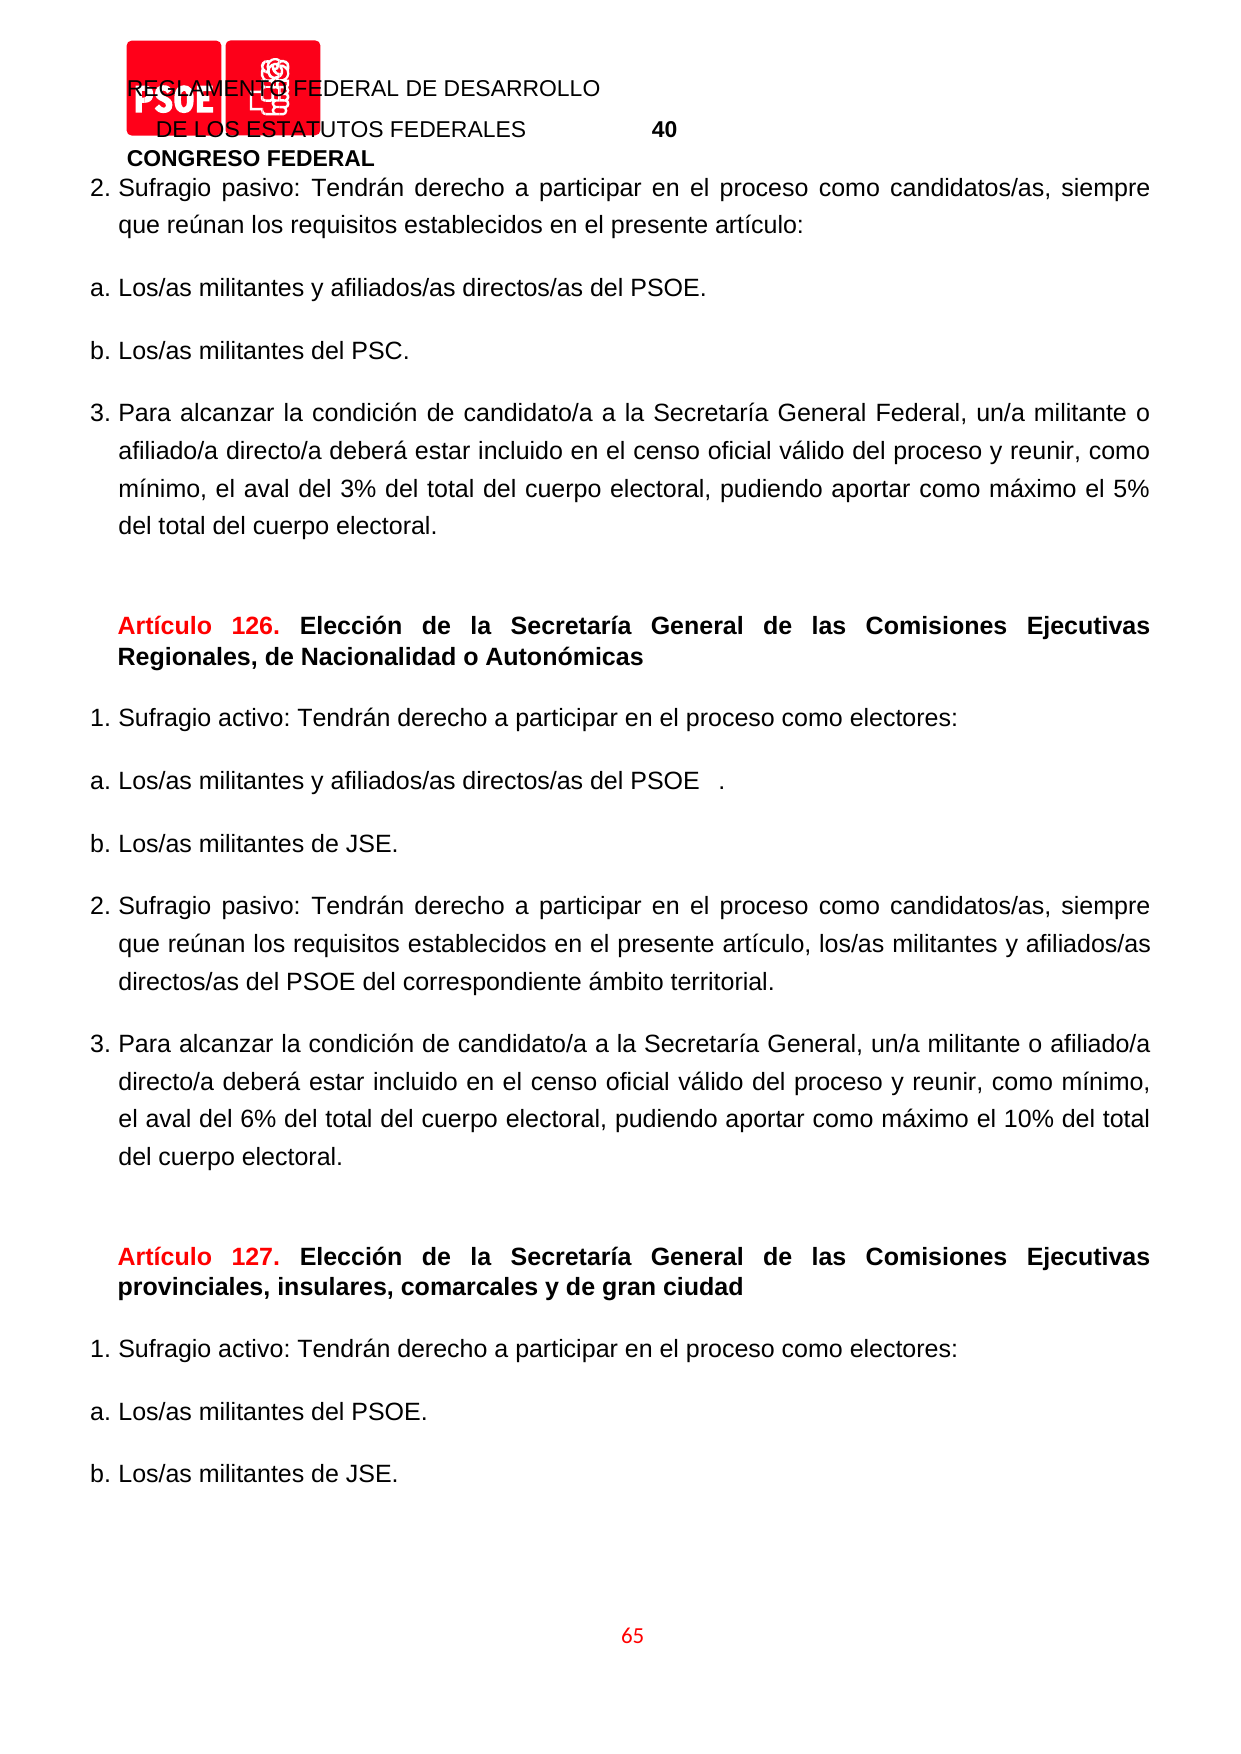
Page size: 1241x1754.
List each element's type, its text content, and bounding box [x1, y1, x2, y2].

text Artículo 126. Elección de la Secretaría General de las Comisiones Ejecutivas Regionales, de Nacionalidad o Autonómicas [117, 611, 1152, 670]
list Sufragio activo: Tendrán derecho a participar en el proceso como electores: [90, 1334, 1152, 1363]
list Los/as militantes de JSE. [90, 829, 1152, 857]
list Los/as militantes del PSC. [90, 336, 1152, 364]
list Sufragio pasivo: Tendrán derecho a participar en el proceso como candidatos/as, siempre que reúnan los requisitos establecidos en el presente artículo, los/as militantes y afiliados/as directos/as del PSOE del correspondiente ámbito territorial. [90, 891, 1152, 995]
list Sufragio pasivo: Tendrán derecho a participar en el proceso como candidatos/as, siempre que reúnan los requisitos establecidos en el presente artículo: [90, 173, 1152, 239]
list Los/as militantes de JSE. [90, 1459, 1152, 1488]
text Artículo 127. Elección de la Secretaría General de las Comisiones Ejecutivas provinciales, insulares, comarcales y de gran ciudad [117, 1242, 1152, 1301]
list Para alcanzar la condición de candidato/a a la Secretaría General, un/a militante o afiliado/a directo/a deberá estar incluido en el censo oficial válido del proceso y reunir, como mínimo, el aval del 6% del total del cuerpo electoral, pudiendo aportar como máximo el 10% del total del cuerpo electoral. [90, 1029, 1152, 1171]
list Los/as militantes del PSOE. [90, 1397, 1152, 1426]
list Los/as militantes y afiliados/as directos/as del PSOE. [90, 273, 1152, 302]
list Sufragio activo: Tendrán derecho a participar en el proceso como electores: [90, 703, 1152, 732]
list Para alcanzar la condición de candidato/a a la Secretaría General Federal, un/a militante o afiliado/a directo/a deberá estar incluido en el censo oficial válido del proceso y reunir, como mínimo, el aval del 3% del total del cuerpo electoral, pudiendo aportar como máximo el 5% del total del cuerpo electoral. [90, 398, 1152, 540]
list Los/as militantes y afiliados/as directos/as del PSOE . [90, 766, 1152, 795]
